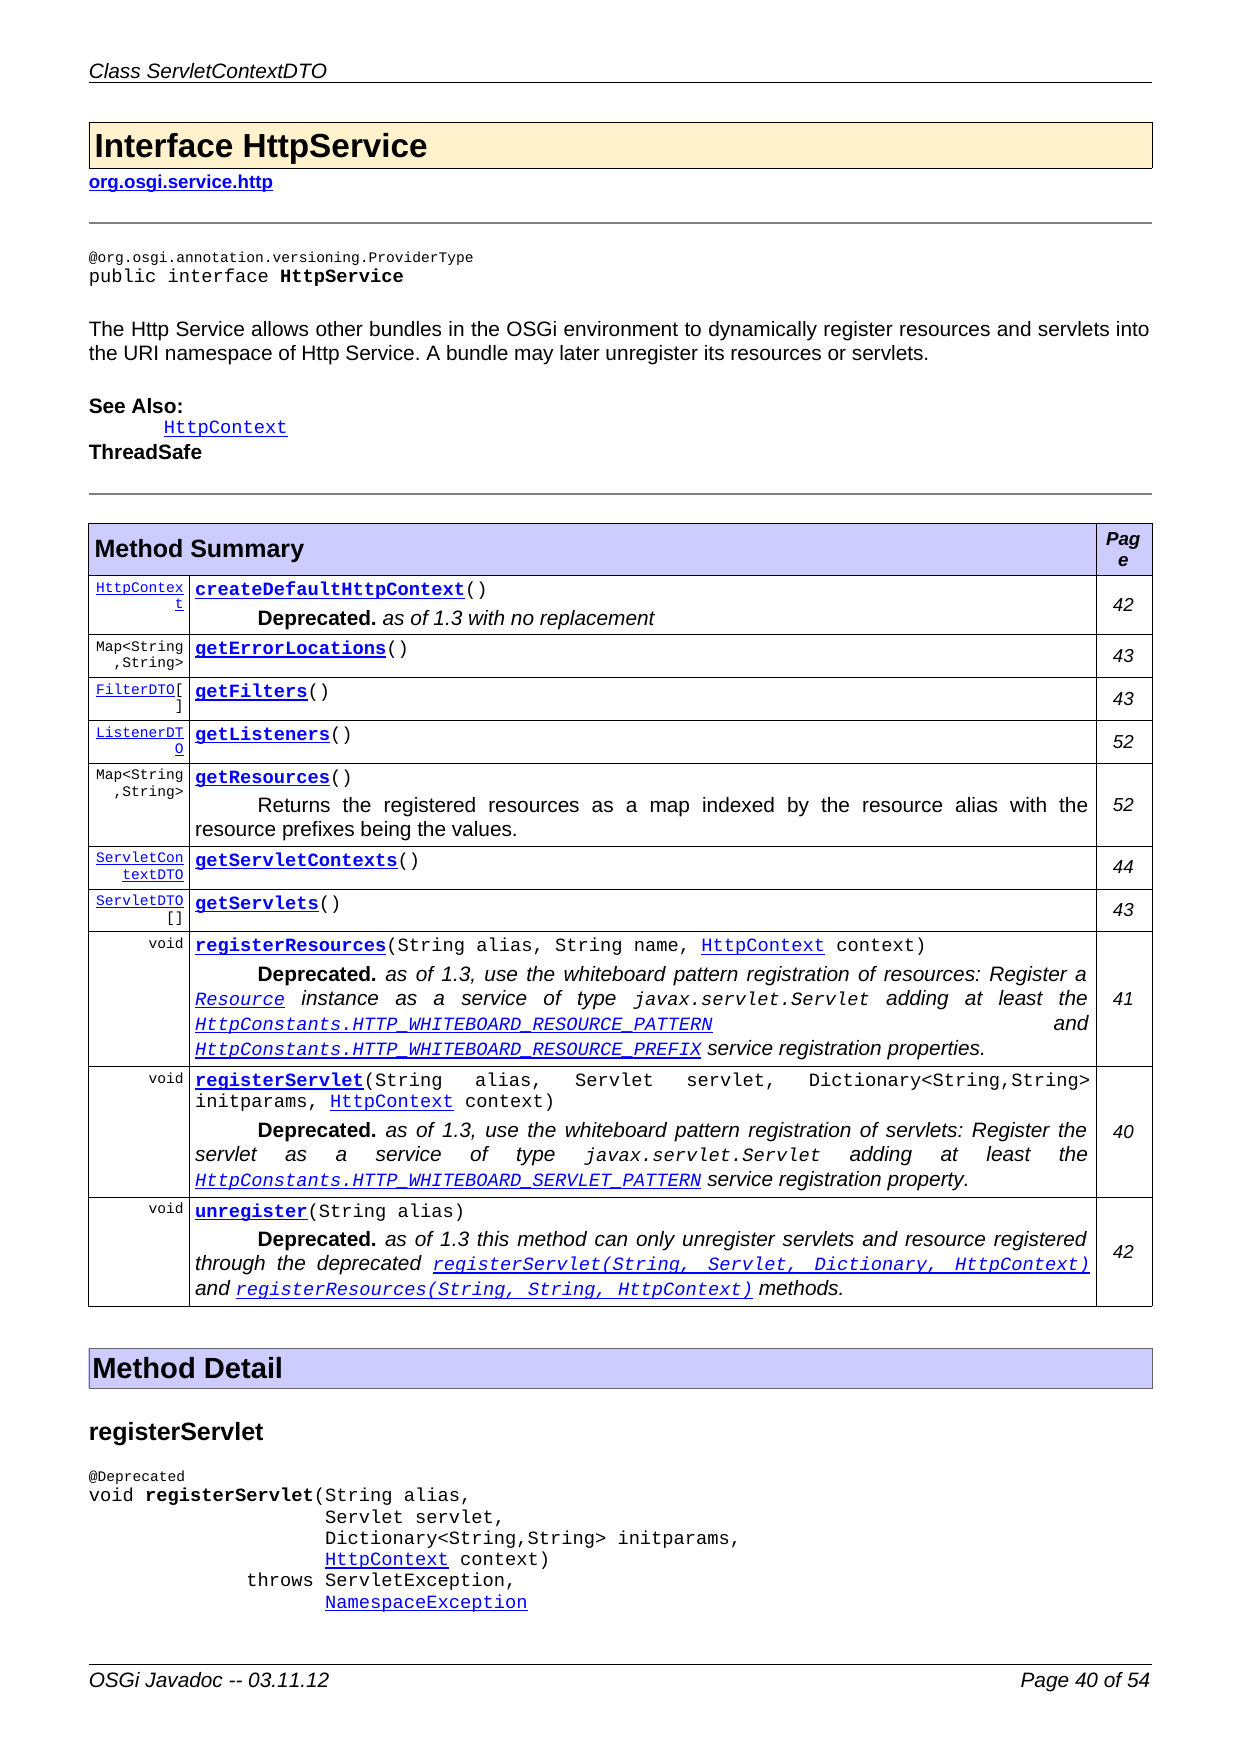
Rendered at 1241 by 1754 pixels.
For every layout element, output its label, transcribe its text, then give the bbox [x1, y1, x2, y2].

table_cell FilterDTO[] [89, 678, 189, 720]
table_cell 40 [1097, 576, 1152, 634]
text ThreadSafe [88, 439, 1152, 463]
table_cell getFilters() [190, 678, 1096, 720]
table_cell ListenerDTO [89, 721, 189, 763]
table_cell 48 [1097, 764, 1152, 846]
table_cell 38 [1097, 1067, 1152, 1197]
table_cell registerServlet(String alias, Servlet servlet, Dictionary<String,String> initparams, HttpContext context) Deprecated. as of 1.3, use the whiteboard pattern registration of servlets: Register the servlet as a service of type javax.servlet.Servlet adding at least the HttpConstants.HTTP_WHITEBOARD_SERVLET_PATTERN service registration property. [190, 1067, 1096, 1197]
table_cell 49 [1097, 721, 1152, 763]
table_cell ServletContextDTO [89, 847, 189, 888]
table_cell 40 [1097, 890, 1152, 931]
table_cell 41 [1097, 847, 1152, 888]
text The Http Service allows other bundles in the OSGi environment to dynamically register resources and servlets into the URI namespace of Http Service. A bundle may later unregister its resources or servlets. [88, 317, 1152, 365]
table_cell Map<String,String> [89, 635, 189, 677]
table_cell getServletContexts() [190, 847, 1096, 888]
text See Also: [88, 394, 1152, 418]
subtitle registerServlet [88, 1417, 1152, 1446]
table_cell HttpContext [89, 576, 189, 634]
table_cell ServletDTO[] [89, 890, 189, 931]
table_cell void [89, 932, 189, 1066]
subtitle Interface HttpService [90, 123, 1152, 168]
table_cell 39 [1097, 932, 1152, 1066]
table_cell Map<String,String> [89, 764, 189, 846]
table_cell 41 [1097, 635, 1152, 677]
text @Deprecated void registerServlet(String alias, Servlet servlet, Dictionary<String,String> initparams, HttpContext context) throws ServletException, NamespaceException [88, 1470, 1152, 1614]
text @org.osgi.annotation.versioning.ProviderType public interface HttpService [88, 250, 1152, 288]
table_cell getErrorLocations() [190, 635, 1096, 677]
table_header Method Summary [89, 524, 1096, 575]
text org.osgi.service.http [88, 171, 1152, 193]
table_cell unregister(String alias) Deprecated. as of 1.3 this method can only unregister servlets and resource registered through the deprecated registerServlet(String, Servlet, Dictionary, HttpContext) and registerResources(String, String, HttpContext) methods. [190, 1198, 1096, 1306]
table_cell getListeners() [190, 721, 1096, 763]
table_cell createDefaultHttpContext() Deprecated. as of 1.3 with no replacement [190, 576, 1096, 634]
table_header Page [1097, 524, 1152, 575]
table_cell void [89, 1198, 189, 1306]
table_cell 40 [1097, 1198, 1152, 1306]
table_cell void [89, 1067, 189, 1197]
text HttpContext [163, 418, 1152, 439]
table_cell getResources() Returns the registered resources as a map indexed by the resource alias with the resource prefixes being the values. [190, 764, 1096, 846]
table_cell registerResources(String alias, String name, HttpContext context) Deprecated. as of 1.3, use the whiteboard pattern registration of resources: Register a Resource instance as a service of type javax.servlet.Servlet adding at least the HttpConstants.HTTP_WHITEBOARD_RESOURCE_PATTERN and HttpConstants.HTTP_WHITEBOARD_RESOURCE_PREFIX service registration properties. [190, 932, 1096, 1066]
subtitle Method Detail [90, 1349, 1152, 1388]
table_cell 41 [1097, 678, 1152, 720]
table_cell getServlets() [190, 890, 1096, 931]
